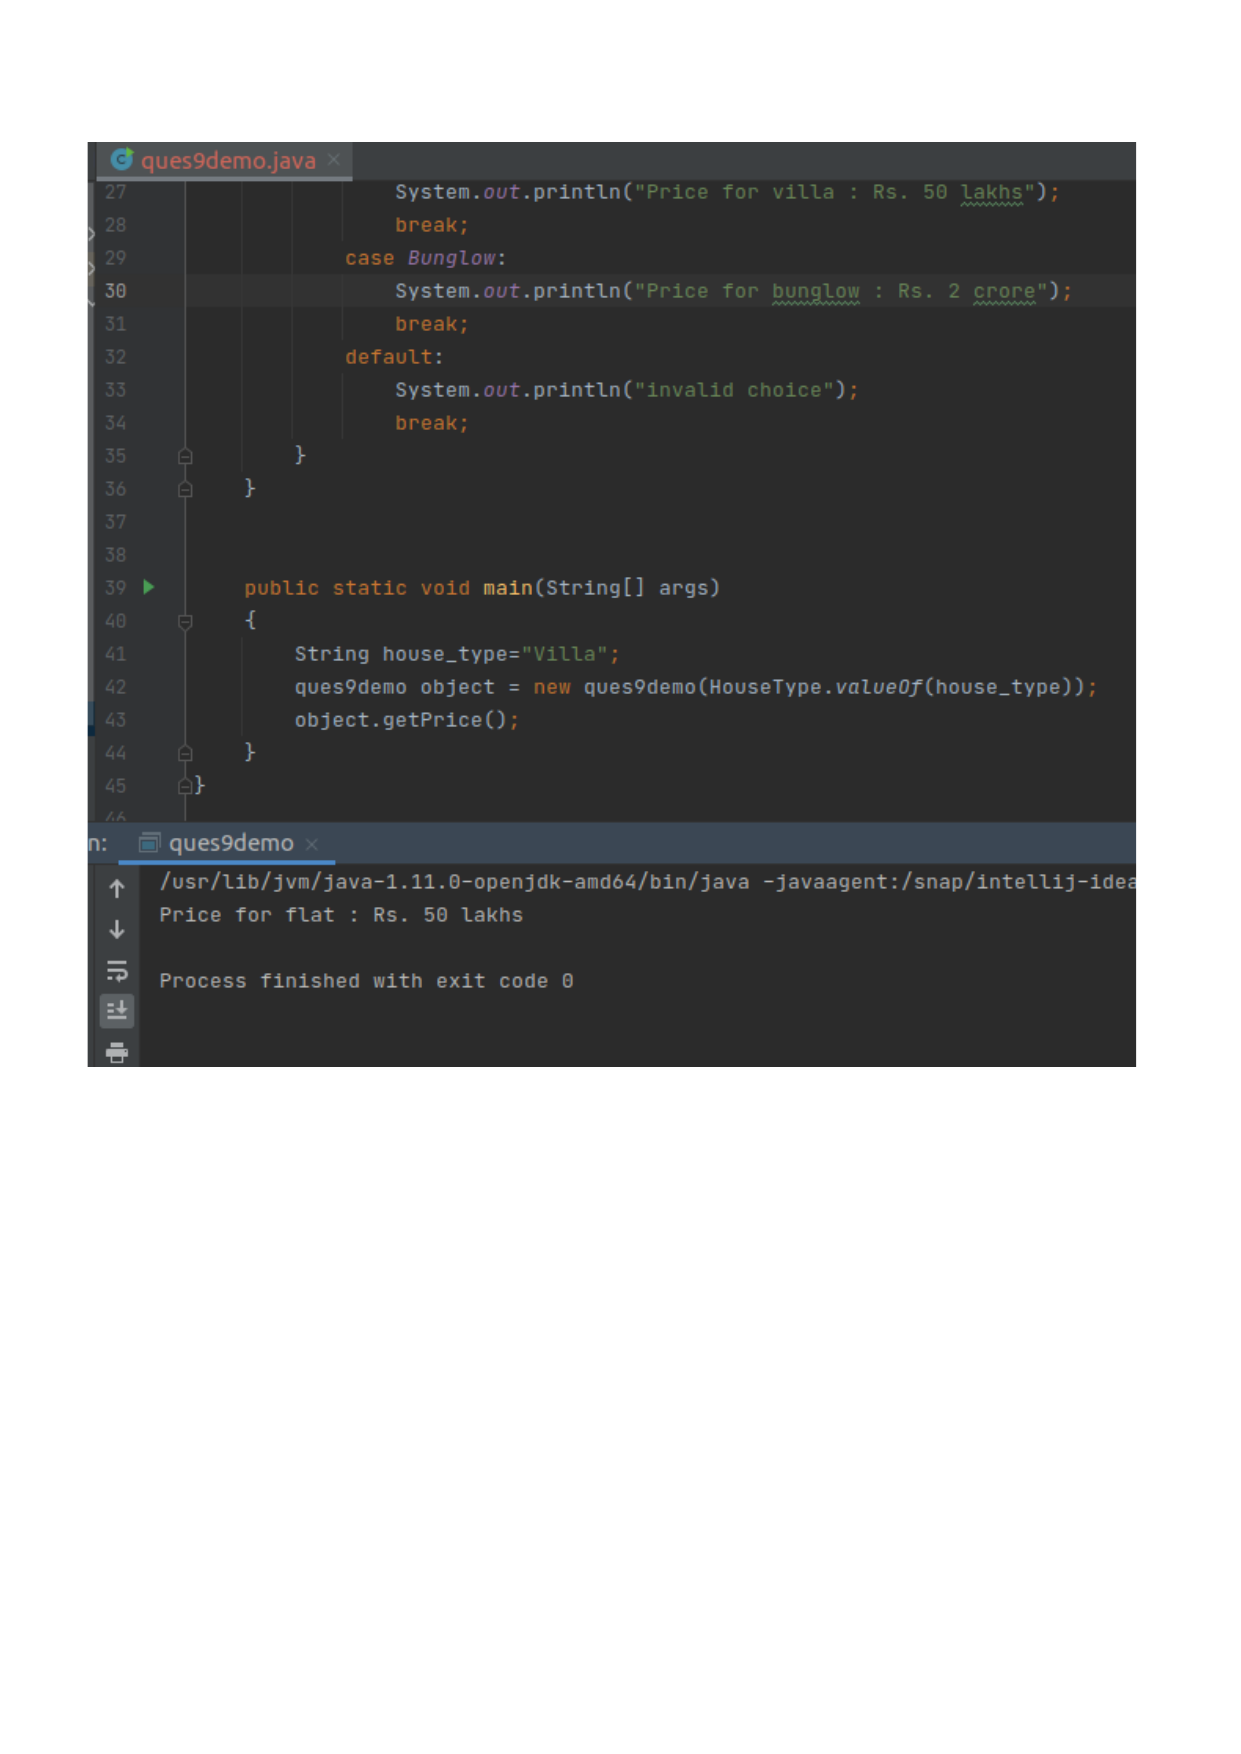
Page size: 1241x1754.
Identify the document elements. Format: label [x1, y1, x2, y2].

picture [87, 142, 593, 1067]
